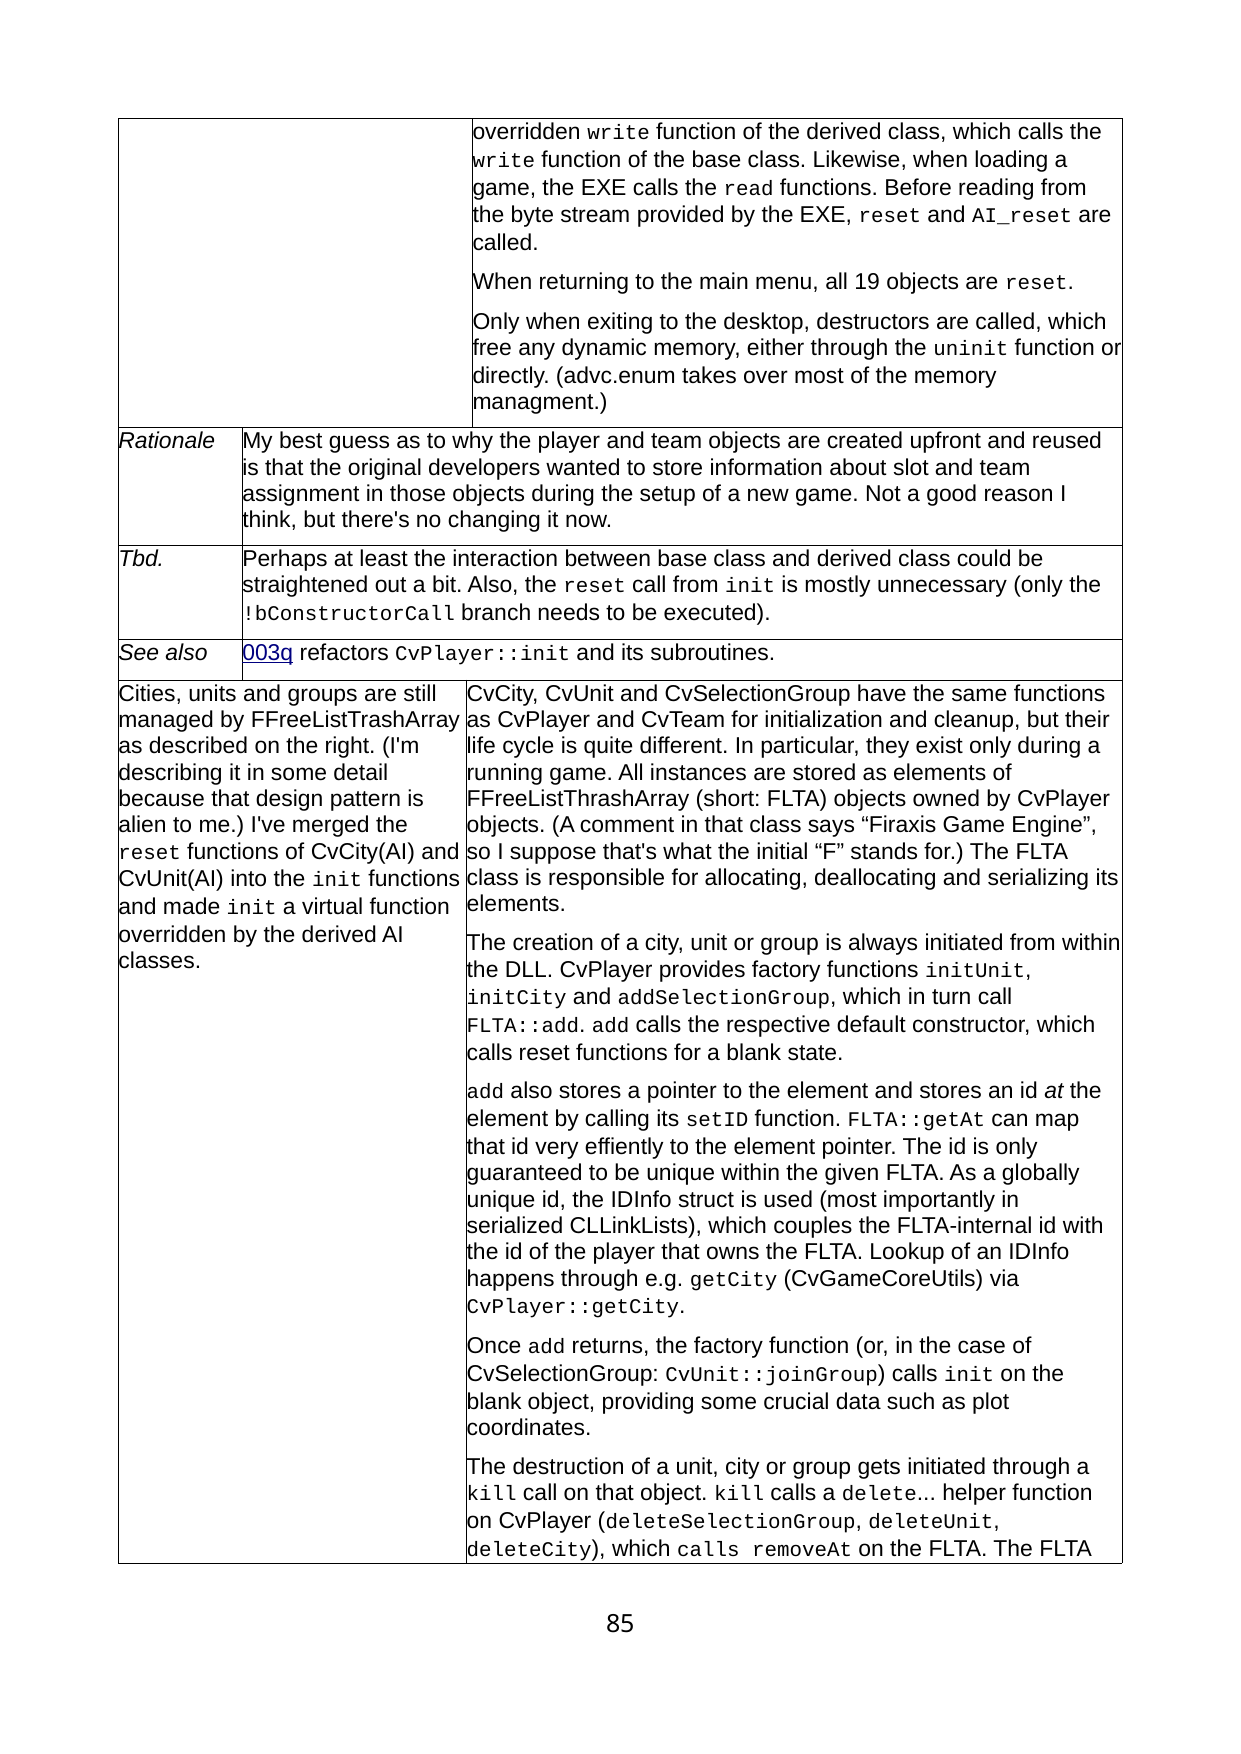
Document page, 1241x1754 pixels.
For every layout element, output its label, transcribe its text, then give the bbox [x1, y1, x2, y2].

table_cell CvCity, CvUnit and CvSelectionGroup have the same functions as CvPlayer and CvTeam for initialization and cleanup, but their life cycle is quite different. In particular, they exist only during a running game. All instances are stored as elements of FFreeListThrashArray (short: FLTA) objects owned by CvPlayer objects. (A comment in that class says “Firaxis Game Engine”, so I suppose that's what the initial “F” stands for.) The FLTA class is responsible for allocating, deallocating and serializing its elements. The creation of a city, unit or group is always initiated from within the DLL. CvPlayer provides factory functions initUnit, initCity and addSelectionGroup, which in turn call FLTA::add. add calls the respective default constructor, which calls reset functions for a blank state. add also stores a pointer to the element and stores an id at the element by calling its setID function. FLTA::getAt can map that id very effiently to the element pointer. The id is only guaranteed to be unique within the given FLTA. As a globally unique id, the IDInfo struct is used (most importantly in serialized CLLinkLists), which couples the FLTA-internal id with the id of the player that owns the FLTA. Lookup of an IDInfo happens through e.g. getCity (CvGameCoreUtils) via CvPlayer::getCity. Once add returns, the factory function (or, in the case of CvSelectionGroup: CvUnit::joinGroup) calls init on the blank object, providing some crucial data such as plot coordinates. The destruction of a unit, city or group gets initiated through a kill call on that object. kill calls a delete... helper function on CvPlayer (deleteSelectionGroup, deleteUnit, deleteCity), which calls removeAt on the FLTA. The FLTA [467, 681, 1122, 1562]
table_cell See also [119, 640, 242, 679]
table_cell [119, 119, 472, 427]
table_cell Perhaps at least the interaction between base class and derived class could be straightened out a bit. Also, the reset call from init is mostly unnecessary (only the !bConstructorCall branch needs to be executed). [243, 546, 1122, 639]
table_cell Tbd. [119, 546, 242, 639]
table_cell overridden write function of the derived class, which calls the write function of the base class. Likewise, when loading a game, the EXE calls the read functions. Before reading from the byte stream provided by the EXE, reset and AI_reset are called. When returning to the main menu, all 19 objects are reset. Only when exiting to the desktop, destructors are called, which free any dynamic memory, either through the uninit function or directly. (advc.enum takes over most of the memory managment.) [473, 119, 1122, 427]
table_cell 003q refactors CvPlayer::init and its subroutines. [243, 640, 1122, 679]
table_cell My best guess as to why the player and team objects are created upfront and reused is that the original developers wanted to store information about slot and team assignment in those objects during the setup of a new game. Not a good reason I think, but there's no changing it now. [243, 428, 1122, 545]
table_cell Rationale [119, 428, 242, 545]
table_cell Cities, units and groups are still managed by FFreeListTrashArray as described on the right. (I'm describing it in some detail because that design pattern is alien to me.) I've merged the reset functions of CvCity(AI) and CvUnit(AI) into the init functions and made init a virtual function overridden by the derived AI classes. [119, 681, 466, 1562]
